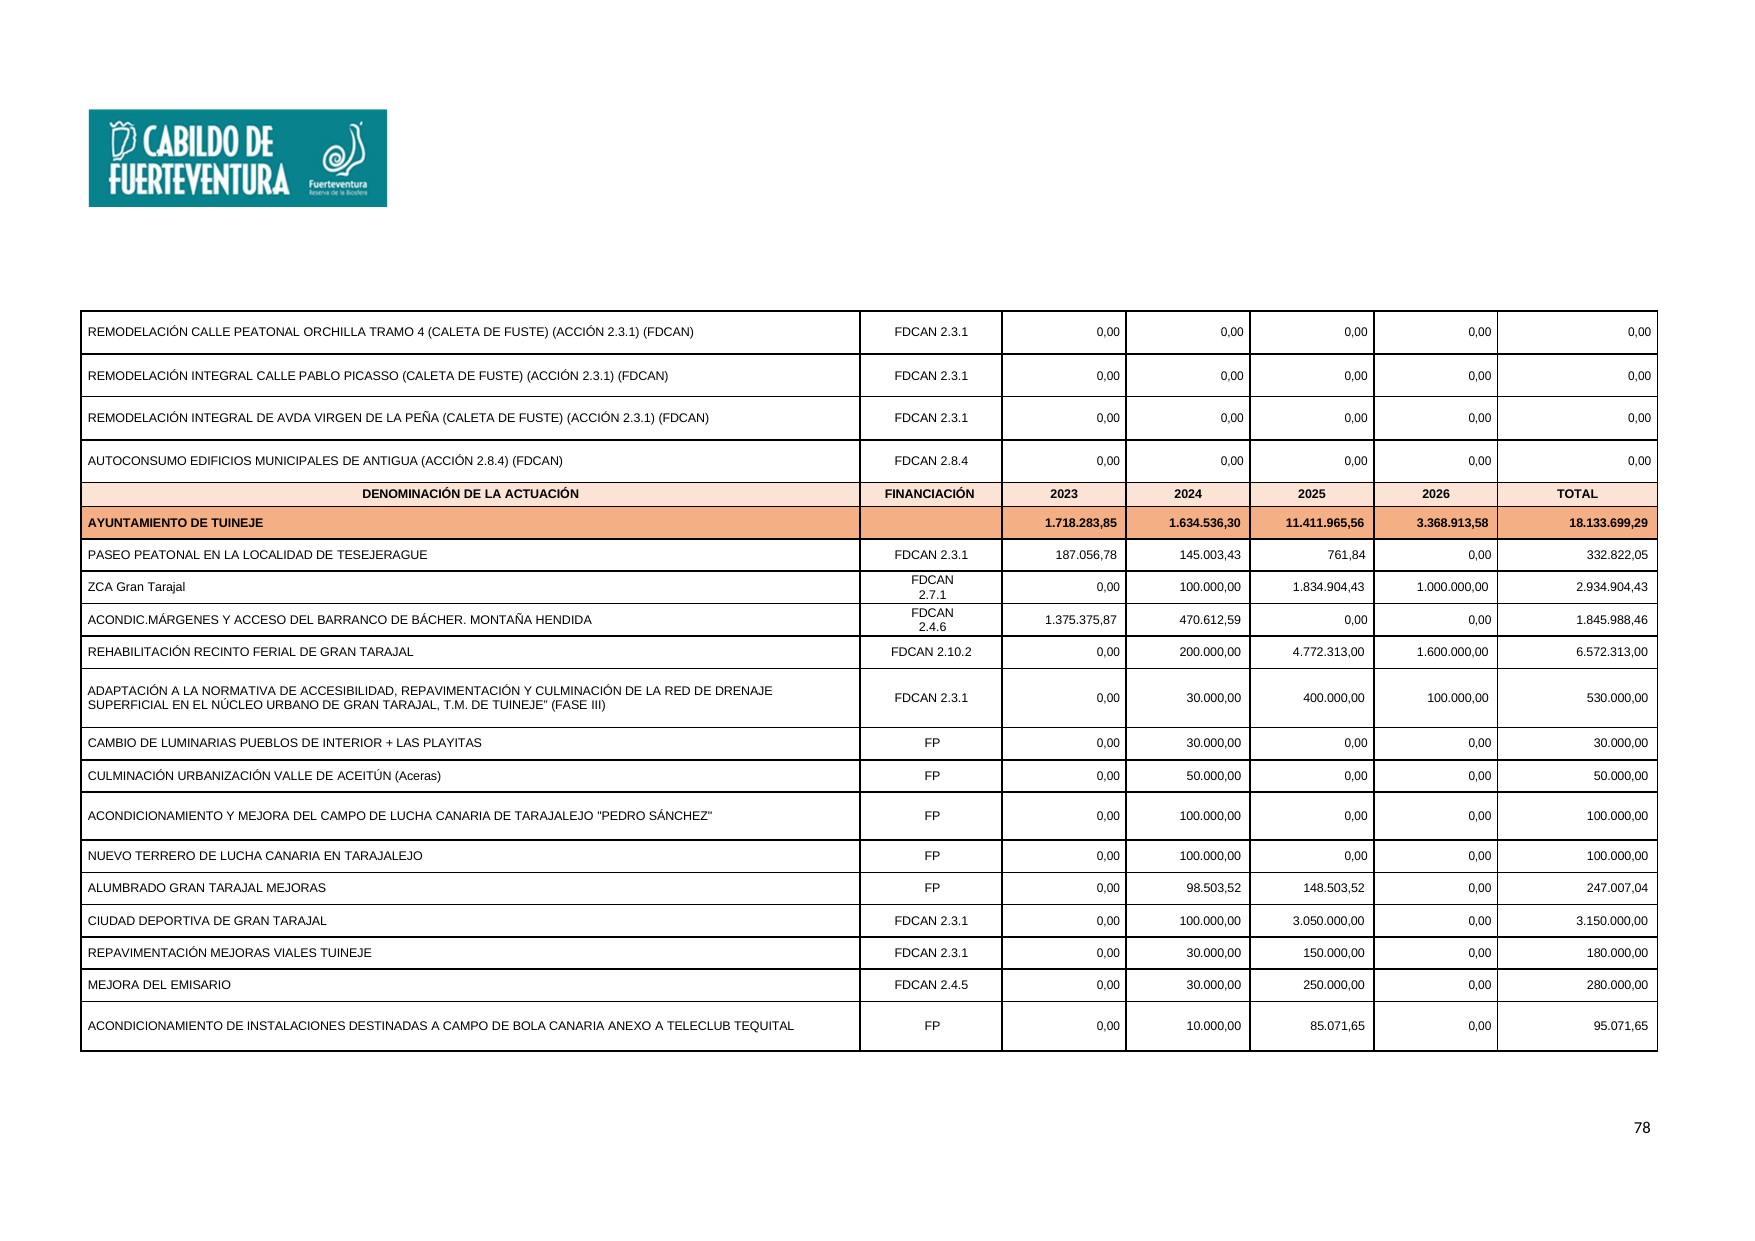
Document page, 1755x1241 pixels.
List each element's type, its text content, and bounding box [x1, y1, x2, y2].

table_cell ACONDICIONAMIENTO Y MEJORA DEL CAMPO DE LUCHA CANARIA DE TARAJALEJO "PEDRO SÁNCHEZ" [82, 793, 859, 839]
table_cell 0,00 [1375, 938, 1497, 968]
table_cell 280.000,00 [1498, 970, 1657, 1001]
table_cell FDCAN 2.4.6 [861, 604, 1001, 635]
table_cell 0,00 [1498, 355, 1657, 396]
table_cell 332.822,05 [1498, 540, 1657, 570]
table_cell 2.934.904,43 [1498, 572, 1657, 603]
table_cell FDCAN 2.7.1 [861, 572, 1001, 603]
table_cell PASEO PEATONAL EN LA LOCALIDAD DE TESEJERAGUE [82, 540, 859, 570]
table_header 0,00 [1127, 312, 1249, 353]
table_cell FP [861, 761, 1001, 791]
table_cell FDCAN 2.4.5 [861, 970, 1001, 1001]
table_cell 30.000,00 [1127, 970, 1249, 1001]
table_cell AYUNTAMIENTO DE TUINEJE [82, 507, 859, 538]
table_cell FDCAN 2.3.1 [861, 669, 1001, 726]
table_cell FDCAN 2.10.2 [861, 637, 1001, 667]
table_cell 0,00 [1251, 841, 1373, 871]
table_cell 0,00 [1003, 761, 1125, 791]
table_cell 150.000,00 [1251, 938, 1373, 968]
table_cell 30.000,00 [1127, 728, 1249, 759]
table_cell 1.000.000,00 [1375, 572, 1497, 603]
table_header 0,00 [1003, 312, 1125, 353]
table_cell 145.003,43 [1127, 540, 1249, 570]
table_cell CAMBIO DE LUMINARIAS PUEBLOS DE INTERIOR + LAS PLAYITAS [82, 728, 859, 759]
table_cell 0,00 [1251, 441, 1373, 482]
table_cell 0,00 [1003, 970, 1125, 1001]
table_cell 0,00 [1127, 397, 1249, 439]
table_cell 0,00 [1003, 873, 1125, 904]
table_cell FDCAN 2.3.1 [861, 397, 1001, 439]
table_cell 0,00 [1375, 905, 1497, 936]
table_cell MEJORA DEL EMISARIO [82, 970, 859, 1001]
table_cell 0,00 [1127, 355, 1249, 396]
table_cell 0,00 [1003, 728, 1125, 759]
table_header REMODELACIÓN CALLE PEATONAL ORCHILLA TRAMO 4 (CALETA DE FUSTE) (ACCIÓN 2.3.1) (FDCAN) [82, 312, 859, 353]
table_cell 100.000,00 [1375, 669, 1497, 726]
table_header 0,00 [1375, 312, 1497, 353]
table_cell 0,00 [1003, 793, 1125, 839]
table_cell 2026 [1375, 483, 1497, 506]
table_cell 0,00 [1251, 397, 1373, 439]
table_cell 0,00 [1375, 728, 1497, 759]
table_cell REMODELACIÓN INTEGRAL CALLE PABLO PICASSO (CALETA DE FUSTE) (ACCIÓN 2.3.1) (FDCAN) [82, 355, 859, 396]
table_cell 400.000,00 [1251, 669, 1373, 726]
table_cell 100.000,00 [1127, 905, 1249, 936]
table_cell FP [861, 1002, 1001, 1050]
table_cell 0,00 [1003, 669, 1125, 726]
table_cell 2024 [1127, 483, 1249, 506]
table_cell 0,00 [1375, 540, 1497, 570]
table_cell 0,00 [1003, 841, 1125, 871]
table_cell 50.000,00 [1127, 761, 1249, 791]
table_cell FP [861, 728, 1001, 759]
table_header 0,00 [1498, 312, 1657, 353]
table_cell FP [861, 793, 1001, 839]
table_header FDCAN 2.3.1 [861, 312, 1001, 353]
table_cell 0,00 [1375, 793, 1497, 839]
table_cell 0,00 [1375, 873, 1497, 904]
table_cell 10.000,00 [1127, 1002, 1249, 1050]
table_cell 30.000,00 [1127, 669, 1249, 726]
table_cell 0,00 [1003, 397, 1125, 439]
table_cell 148.503,52 [1251, 873, 1373, 904]
table_cell FDCAN 2.3.1 [861, 905, 1001, 936]
table_cell 0,00 [1498, 441, 1657, 482]
table_cell 200.000,00 [1127, 637, 1249, 667]
table_cell 3.150.000,00 [1498, 905, 1657, 936]
table_cell 180.000,00 [1498, 938, 1657, 968]
table_cell 0,00 [1003, 441, 1125, 482]
table_cell 470.612,59 [1127, 604, 1249, 635]
table_cell 30.000,00 [1127, 938, 1249, 968]
table_cell FDCAN 2.3.1 [861, 355, 1001, 396]
table_cell 4.772.313,00 [1251, 637, 1373, 667]
table_cell REPAVIMENTACIÓN MEJORAS VIALES TUINEJE [82, 938, 859, 968]
table_cell 187.056,78 [1003, 540, 1125, 570]
table_cell 0,00 [1251, 793, 1373, 839]
table_cell 100.000,00 [1127, 841, 1249, 871]
table_cell 3.368.913,58 [1375, 507, 1497, 538]
table_cell [861, 507, 1001, 538]
table_cell REHABILITACIÓN RECINTO FERIAL DE GRAN TARAJAL [82, 637, 859, 667]
table_cell 0,00 [1375, 355, 1497, 396]
table_cell 0,00 [1375, 1002, 1497, 1050]
table_cell AUTOCONSUMO EDIFICIOS MUNICIPALES DE ANTIGUA (ACCIÓN 2.8.4) (FDCAN) [82, 441, 859, 482]
table_cell 2023 [1003, 483, 1125, 506]
table_cell 100.000,00 [1127, 793, 1249, 839]
table_cell FDCAN 2.3.1 [861, 540, 1001, 570]
table_header 0,00 [1251, 312, 1373, 353]
table_cell ACONDIC.MÁRGENES Y ACCESO DEL BARRANCO DE BÁCHER. MONTAÑA HENDIDA [82, 604, 859, 635]
table_cell 1.845.988,46 [1498, 604, 1657, 635]
table_cell 0,00 [1003, 355, 1125, 396]
table_cell 85.071,65 [1251, 1002, 1373, 1050]
table_cell NUEVO TERRERO DE LUCHA CANARIA EN TARAJALEJO [82, 841, 859, 871]
table_cell 250.000,00 [1251, 970, 1373, 1001]
table_cell 0,00 [1127, 441, 1249, 482]
table_cell FDCAN 2.3.1 [861, 938, 1001, 968]
table_cell 50.000,00 [1498, 761, 1657, 791]
table_cell 30.000,00 [1498, 728, 1657, 759]
table_cell 530.000,00 [1498, 669, 1657, 726]
table_cell 0,00 [1375, 397, 1497, 439]
table_cell 3.050.000,00 [1251, 905, 1373, 936]
table_cell 11.411.965,56 [1251, 507, 1373, 538]
table_cell DENOMINACIÓN DE LA ACTUACIÓN [82, 483, 859, 506]
table_cell 2025 [1251, 483, 1373, 506]
table_cell 0,00 [1375, 761, 1497, 791]
table_cell ZCA Gran Tarajal [82, 572, 859, 603]
table_cell FDCAN 2.8.4 [861, 441, 1001, 482]
table_cell 1.718.283,85 [1003, 507, 1125, 538]
table_cell 1.834.904,43 [1251, 572, 1373, 603]
table_cell 1.375.375,87 [1003, 604, 1125, 635]
table_cell CIUDAD DEPORTIVA DE GRAN TARAJAL [82, 905, 859, 936]
table_cell 100.000,00 [1498, 841, 1657, 871]
table_cell 0,00 [1375, 441, 1497, 482]
table_cell 761,84 [1251, 540, 1373, 570]
table_cell 0,00 [1251, 761, 1373, 791]
table_cell 0,00 [1003, 572, 1125, 603]
table_cell FP [861, 873, 1001, 904]
table_cell 0,00 [1375, 604, 1497, 635]
table_cell 0,00 [1375, 841, 1497, 871]
table_cell TOTAL [1498, 483, 1657, 506]
table_cell 0,00 [1003, 905, 1125, 936]
table_cell 0,00 [1251, 728, 1373, 759]
table_cell FINANCIACIÓN [861, 483, 1001, 506]
table_cell 98.503,52 [1127, 873, 1249, 904]
table_cell 1.600.000,00 [1375, 637, 1497, 667]
table_cell 0,00 [1498, 397, 1657, 439]
table_cell ACONDICIONAMIENTO DE INSTALACIONES DESTINADAS A CAMPO DE BOLA CANARIA ANEXO A TELECLUB TEQUITAL [82, 1002, 859, 1050]
table_cell 6.572.313,00 [1498, 637, 1657, 667]
table_cell FP [861, 841, 1001, 871]
table_cell 100.000,00 [1498, 793, 1657, 839]
table_cell 0,00 [1251, 604, 1373, 635]
table_cell 1.634.536,30 [1127, 507, 1249, 538]
table_cell 247.007,04 [1498, 873, 1657, 904]
table_cell 0,00 [1003, 637, 1125, 667]
table_cell 0,00 [1003, 1002, 1125, 1050]
table_cell CULMINACIÓN URBANIZACIÓN VALLE DE ACEITÚN (Aceras) [82, 761, 859, 791]
table_cell 100.000,00 [1127, 572, 1249, 603]
table_cell 95.071,65 [1498, 1002, 1657, 1050]
table_cell ALUMBRADO GRAN TARAJAL MEJORAS [82, 873, 859, 904]
table_cell REMODELACIÓN INTEGRAL DE AVDA VIRGEN DE LA PEÑA (CALETA DE FUSTE) (ACCIÓN 2.3.1) (FDCAN) [82, 397, 859, 439]
table_cell 0,00 [1375, 970, 1497, 1001]
table_cell ADAPTACIÓN A LA NORMATIVA DE ACCESIBILIDAD, REPAVIMENTACIÓN Y CULMINACIÓN DE LA RED DE DRENAJE SUPERFICIAL EN EL NÚCLEO URBANO DE GRAN TARAJAL, T.M. DE TUINEJE” (FASE III) [82, 669, 859, 726]
table_cell 0,00 [1003, 938, 1125, 968]
table_cell 0,00 [1251, 355, 1373, 396]
table_cell 18.133.699,29 [1498, 507, 1657, 538]
